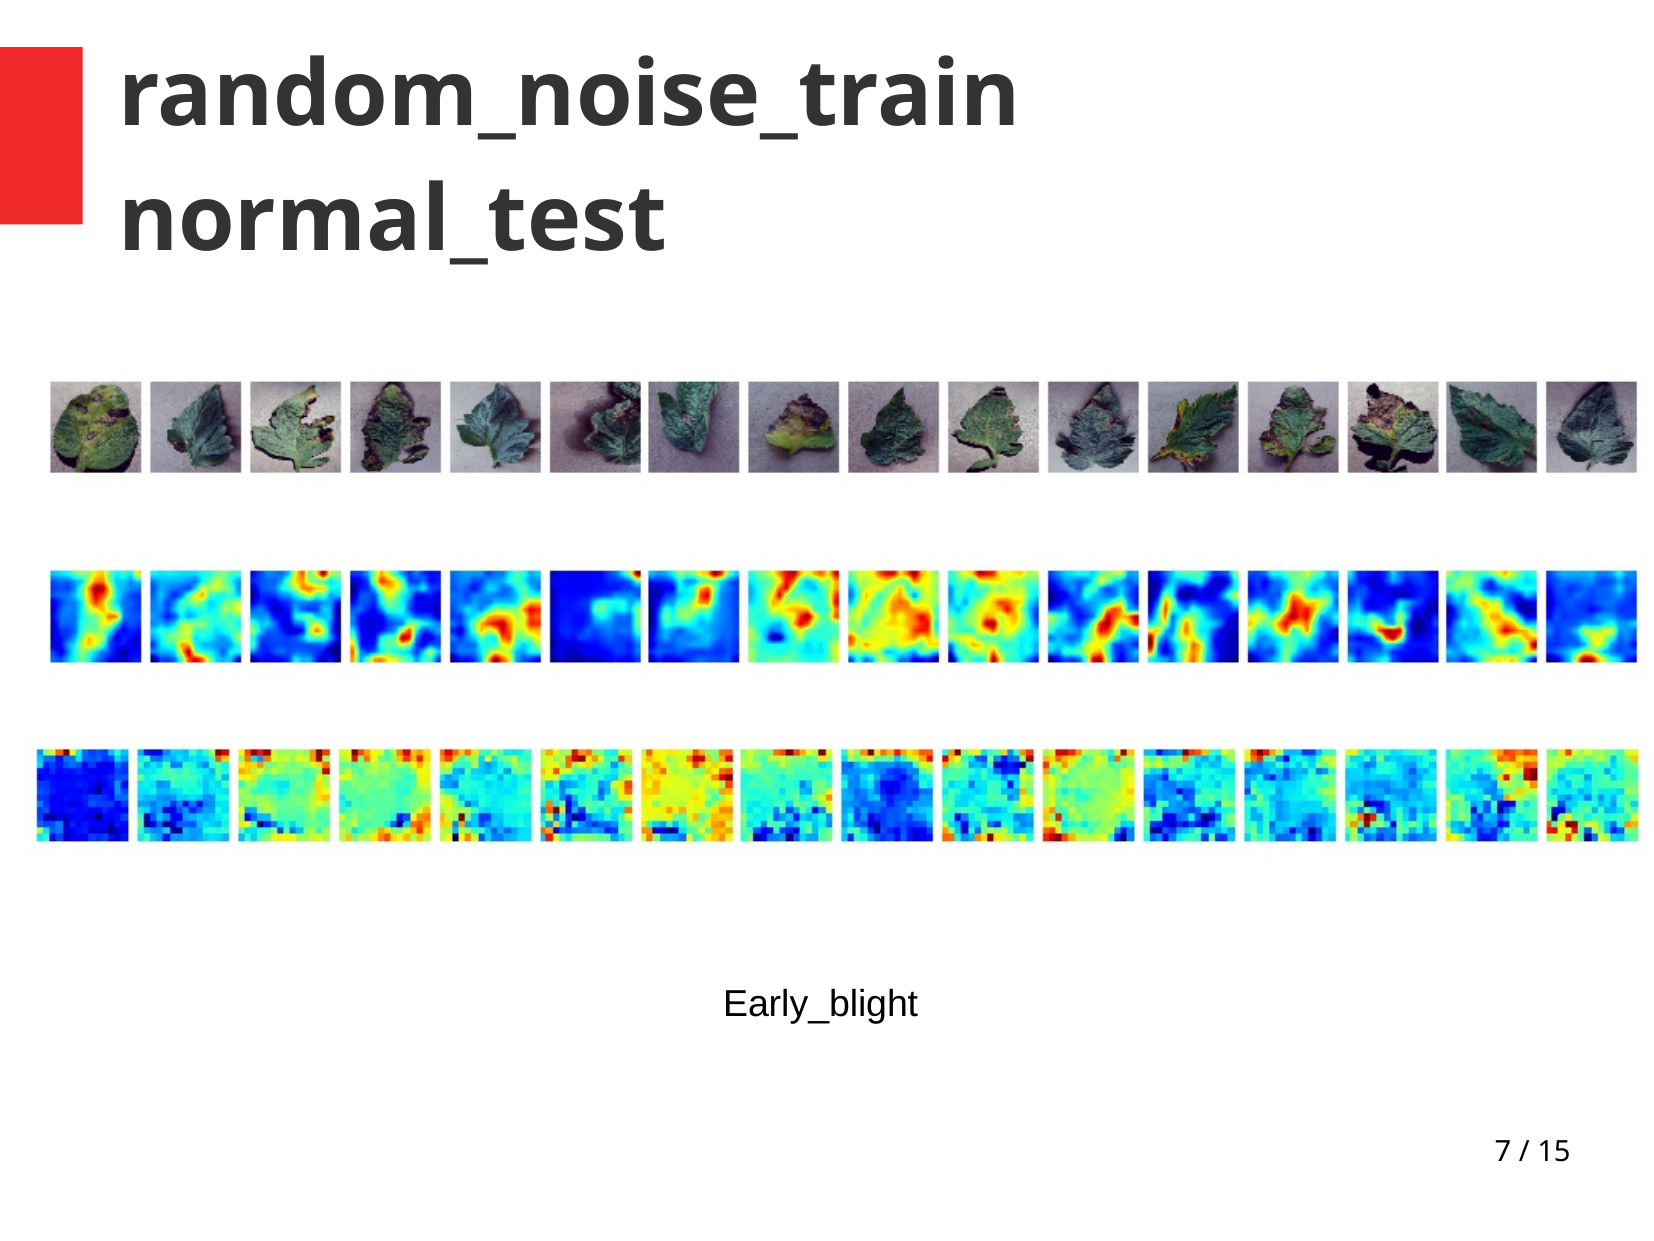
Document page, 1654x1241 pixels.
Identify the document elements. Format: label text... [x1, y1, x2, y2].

title random_noise_train normal_test [118, 45, 1571, 260]
picture [0, 734, 1654, 880]
picture [0, 554, 1654, 700]
text_box Early_blight [708, 975, 934, 1032]
picture [0, 365, 1654, 511]
